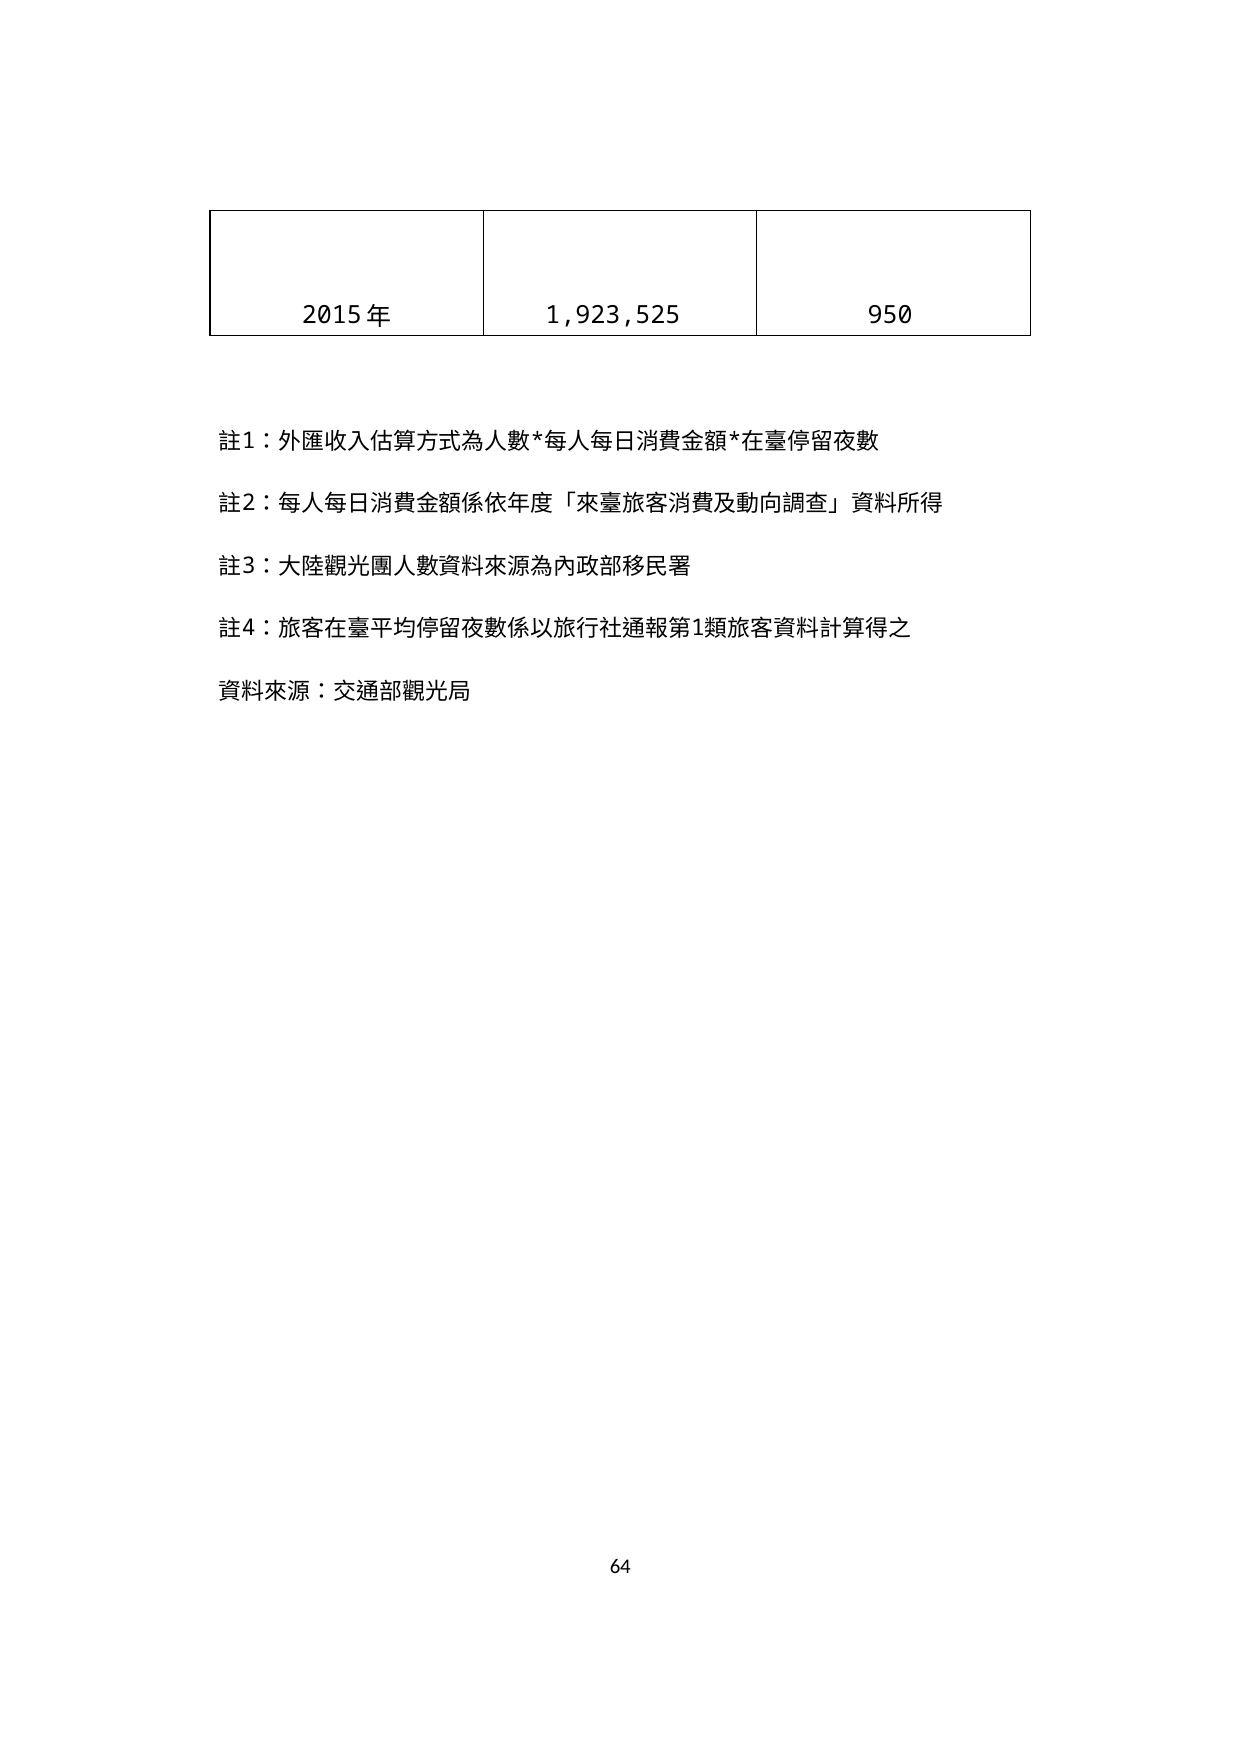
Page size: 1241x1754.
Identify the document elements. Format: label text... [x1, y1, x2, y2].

table_cell 2015年 [211, 211, 483, 335]
text 註2：每人每日消費金額係依年度「來臺旅客消費及動向調查」資料所得 [219, 460, 1053, 522]
table_cell 1,923,525 [484, 211, 756, 335]
text 註4：旅客在臺平均停留夜數係以旅行社通報第1類旅客資料計算得之 [219, 585, 1053, 647]
text 註1：外匯收入估算方式為人數*每人每日消費金額*在臺停留夜數 [219, 397, 1053, 460]
table_cell 950 [757, 211, 1030, 335]
text 註3：大陸觀光團人數資料來源為內政部移民署 [219, 522, 1053, 585]
text 資料來源：交通部觀光局 [219, 647, 1053, 710]
